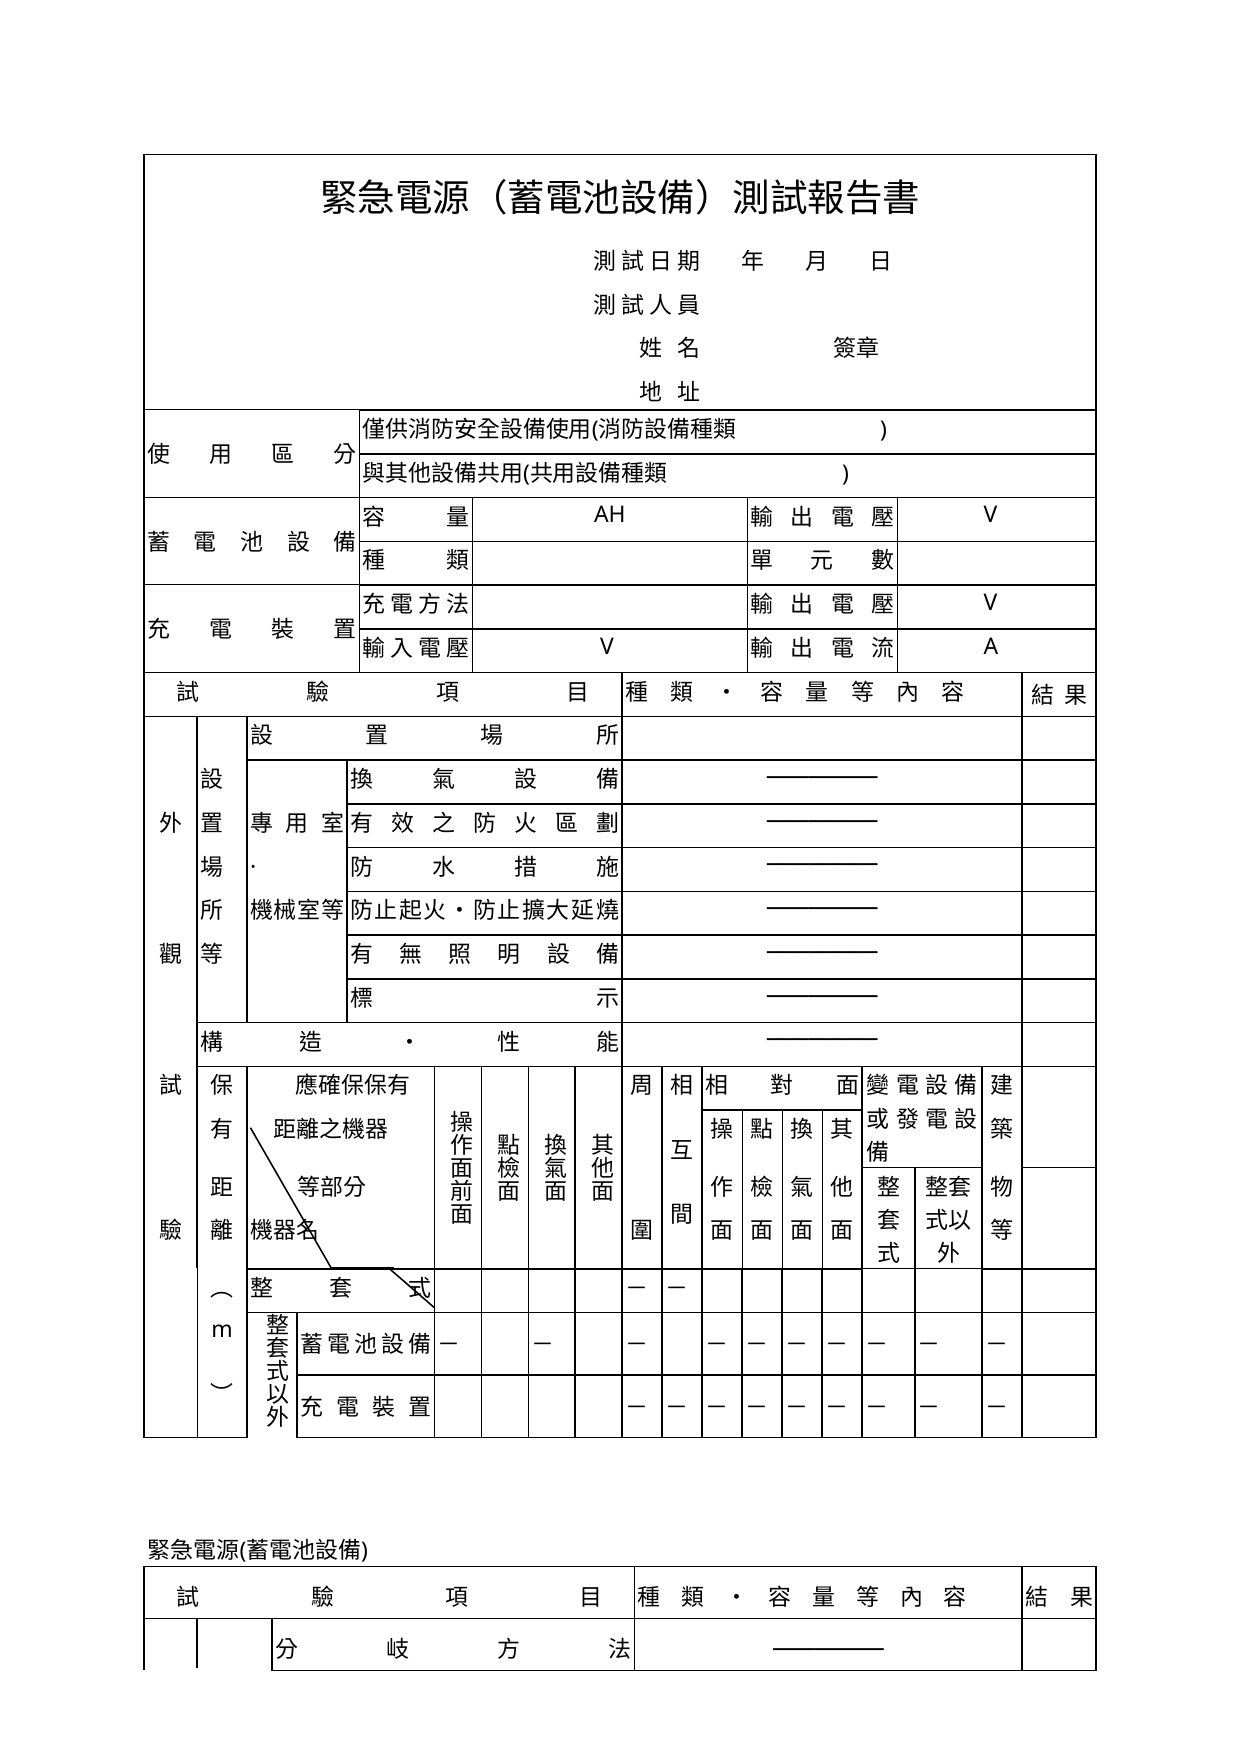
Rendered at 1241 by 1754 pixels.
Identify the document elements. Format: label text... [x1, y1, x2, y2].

table_cell [1023, 936, 1095, 978]
table_cell 相 互 間 [663, 1067, 701, 1268]
table_cell [983, 1270, 1021, 1312]
table_cell 整套 式以 外 [916, 1168, 981, 1268]
table_cell 地 址 [585, 366, 1095, 409]
table_cell 點檢面 [482, 1067, 528, 1268]
table_cell 圍 [623, 1211, 661, 1268]
table_cell [145, 322, 584, 366]
table_cell － [623, 1313, 661, 1374]
table_cell 充電裝置 [145, 585, 359, 672]
table_cell 姓 名 簽章 [585, 322, 1095, 366]
table_cell [1023, 1619, 1095, 1670]
table_cell － [916, 1313, 981, 1374]
table_cell － [703, 1313, 741, 1374]
table_cell 換氣設備 [348, 761, 621, 803]
table_cell ︵ [198, 1268, 246, 1312]
table_cell 充電裝置 [298, 1376, 434, 1437]
table_cell [145, 1619, 197, 1670]
table_cell [145, 1109, 196, 1167]
table_cell 其他面 [576, 1067, 621, 1268]
table_cell 觀 [145, 934, 196, 978]
table_cell 測 試 人 員 [585, 278, 1095, 322]
table_cell － [983, 1313, 1021, 1374]
table_cell [145, 234, 584, 278]
table_cell [529, 1376, 574, 1437]
table_cell [145, 847, 196, 891]
table_cell － [435, 1313, 481, 1374]
table_cell 周 [623, 1067, 661, 1109]
table_cell 機器名 １ [248, 1211, 329, 1268]
table_cell 構造‧性能 [198, 1023, 621, 1066]
table_cell A [898, 630, 1095, 672]
table_cell － [823, 1313, 861, 1374]
table_cell 專用室 [248, 803, 346, 847]
table_cell ──────── [623, 936, 1021, 978]
table_cell 分岐方法 [273, 1619, 634, 1670]
table_cell 防止起火‧防止擴大延燒 [348, 892, 621, 934]
table_cell [145, 717, 196, 759]
table_cell 所 [198, 891, 246, 934]
table_cell 種類 [360, 542, 472, 584]
table_cell 換氣面 [529, 1067, 574, 1268]
table_cell － [863, 1313, 914, 1374]
table_cell [1023, 1270, 1095, 1312]
table_cell － [823, 1376, 861, 1437]
table_cell [1023, 717, 1095, 759]
table_cell 等部分 [275, 1167, 434, 1211]
table_cell [863, 1269, 914, 1312]
table_cell 防水措施 [348, 848, 621, 891]
table_cell [1023, 1376, 1095, 1437]
table_cell 有 [198, 1109, 246, 1167]
table_cell [576, 1313, 621, 1374]
table_cell 結果 [1023, 673, 1095, 716]
table_cell [1023, 1067, 1095, 1109]
table_cell － [663, 1376, 701, 1437]
table_cell [145, 1312, 197, 1374]
table_cell ──────── [623, 1023, 1021, 1066]
table_cell 相對面 [703, 1067, 861, 1109]
table_cell [623, 1109, 661, 1167]
table_cell － [783, 1313, 821, 1374]
table_cell 距離之機器 [248, 1109, 434, 1167]
table_cell 機械室等 [248, 891, 346, 934]
table_cell [145, 1167, 196, 1211]
table_cell 氣 [783, 1167, 822, 1211]
table_cell m [198, 1312, 246, 1374]
table_cell 場 [198, 847, 246, 891]
table_cell [145, 978, 196, 1022]
table_cell [145, 1022, 196, 1066]
table_cell [823, 1270, 861, 1312]
table_cell 蓄電池設備 [298, 1313, 434, 1374]
table_cell 容量 [360, 498, 472, 541]
table_cell [1023, 1211, 1095, 1268]
table_cell 作 [703, 1167, 742, 1211]
table_header 種類‧容量等內容 [635, 1567, 1021, 1618]
table_cell [576, 1376, 621, 1437]
table_cell 檢 [743, 1167, 782, 1211]
table_cell [1023, 1109, 1095, 1167]
table_cell 變電設備或發電設備 [863, 1067, 981, 1167]
table_cell 等 [983, 1211, 1021, 1268]
table_cell [529, 1270, 574, 1312]
table_cell 離 [198, 1211, 246, 1268]
table_cell [248, 1167, 296, 1211]
table_cell 物 [983, 1167, 1021, 1211]
table_cell [145, 1268, 197, 1312]
table_cell － [743, 1376, 781, 1437]
table_cell [783, 1270, 821, 1312]
text 緊急電源(蓄電池設備) [148, 1532, 1092, 1566]
table_header 緊急電源（蓄電池設備）測試報告書 [145, 155, 1095, 234]
table_cell [145, 366, 584, 409]
table_cell [743, 1270, 781, 1312]
table_cell 種類‧容量等內容 [623, 673, 1021, 716]
table_header 結果 [1023, 1567, 1095, 1618]
table_cell ──────── [623, 805, 1021, 847]
table_cell 點 [743, 1111, 782, 1167]
table_cell 整 套 式 [863, 1168, 914, 1268]
table_cell 設 [198, 759, 246, 803]
table_cell 面 [703, 1211, 742, 1268]
table_cell [435, 1376, 481, 1437]
table_cell V [473, 630, 747, 672]
table_cell V [898, 586, 1095, 628]
table_cell [1023, 1313, 1095, 1374]
table_cell [703, 1270, 741, 1312]
table_cell [248, 934, 346, 978]
table_cell AH [473, 498, 747, 541]
table_cell [1023, 848, 1095, 891]
table_cell 有無照明設備 [348, 936, 621, 978]
table_cell 他 [823, 1167, 861, 1211]
table_cell [145, 1374, 197, 1437]
table_cell － [529, 1313, 574, 1374]
table_cell [623, 717, 1021, 759]
table_cell [1023, 980, 1095, 1022]
table_cell 輸入電壓 [360, 630, 472, 672]
table_cell [916, 1269, 981, 1312]
table_cell ︶ [198, 1374, 246, 1437]
table_cell [482, 1376, 528, 1437]
table_cell 整套式以外 [248, 1313, 296, 1437]
table_cell [1023, 805, 1095, 847]
table_cell － [743, 1313, 781, 1374]
table_cell 建 [983, 1067, 1021, 1109]
table_cell [1023, 892, 1095, 934]
table_cell ──────── [623, 980, 1021, 1022]
table_cell [435, 1270, 481, 1312]
table_cell 等 [198, 934, 246, 978]
table_cell ──────── [623, 892, 1021, 934]
table_cell 輸出電壓 [748, 586, 897, 628]
table_cell [898, 542, 1095, 584]
table_cell ──────── [623, 848, 1021, 891]
table_cell 驗 [145, 1211, 196, 1268]
table_cell 有效之防火區劃 [348, 805, 621, 847]
table_cell [248, 978, 346, 1022]
table_cell ──────── [635, 1619, 1021, 1670]
table_cell 輸出電壓 [748, 498, 897, 541]
table_cell [482, 1313, 528, 1374]
table_cell 設置場所 [248, 717, 621, 759]
table_cell [576, 1270, 621, 1312]
table_cell [145, 278, 584, 322]
table_cell 與其他設備共用(共用設備種類 ) [360, 455, 1095, 497]
table_cell 輸出電流 [748, 630, 897, 672]
table_cell 距 [198, 1167, 246, 1211]
table_cell 試驗項目 [145, 673, 621, 716]
table_cell 蓄電池設備 [145, 498, 359, 584]
table_cell 整套式 [248, 1270, 434, 1312]
table_cell 面 [823, 1211, 861, 1268]
table_cell 面 [783, 1211, 822, 1268]
table_cell － [983, 1376, 1021, 1437]
table_cell － [863, 1376, 914, 1437]
table_cell － [623, 1270, 661, 1312]
table_header 試驗項目 [145, 1567, 634, 1618]
table_cell － [703, 1376, 741, 1437]
table_cell ──────── [623, 761, 1021, 803]
table_cell 測 試 日 期 年 月 日 [585, 234, 1095, 278]
table_cell 操 [703, 1111, 742, 1167]
table_cell 換 [783, 1111, 822, 1167]
table_cell 築 [983, 1109, 1021, 1167]
table_cell [1023, 761, 1095, 803]
table_cell [145, 759, 196, 803]
table_cell 其 [823, 1111, 861, 1167]
table_cell 應確保保有 [248, 1067, 434, 1109]
table_cell 標示 [348, 980, 621, 1022]
table_cell － [663, 1270, 701, 1312]
table_cell 機器名 １ [300, 1211, 434, 1268]
table_cell 面 [743, 1211, 782, 1268]
table_cell [473, 586, 747, 628]
table_cell ‧ [248, 847, 346, 891]
table_cell 保 [198, 1067, 246, 1109]
table_cell 操作面前面 [435, 1067, 481, 1268]
table_cell [145, 891, 196, 934]
table_cell [198, 978, 246, 1022]
table_cell [663, 1313, 701, 1374]
table_cell － [623, 1376, 661, 1437]
table_cell V [898, 498, 1095, 541]
table_cell [197, 1619, 271, 1670]
table_cell [473, 542, 747, 584]
table_cell 僅供消防安全設備使用(消防設備種類 ) [360, 411, 1095, 453]
table_cell 置 [198, 803, 246, 847]
table_cell [1023, 1168, 1095, 1211]
table_cell 使用區分 [145, 410, 359, 497]
table_cell [623, 1167, 661, 1211]
table_cell [482, 1270, 528, 1312]
table_cell 充電方法 [360, 586, 472, 628]
table_cell [1023, 1023, 1095, 1066]
table_cell [198, 717, 246, 759]
table_cell 單元數 [748, 542, 897, 584]
table_cell 外 [145, 803, 196, 847]
table_cell [248, 761, 346, 803]
table_cell 試 [145, 1066, 196, 1109]
table_cell － [916, 1376, 981, 1437]
table_cell － [783, 1376, 821, 1437]
